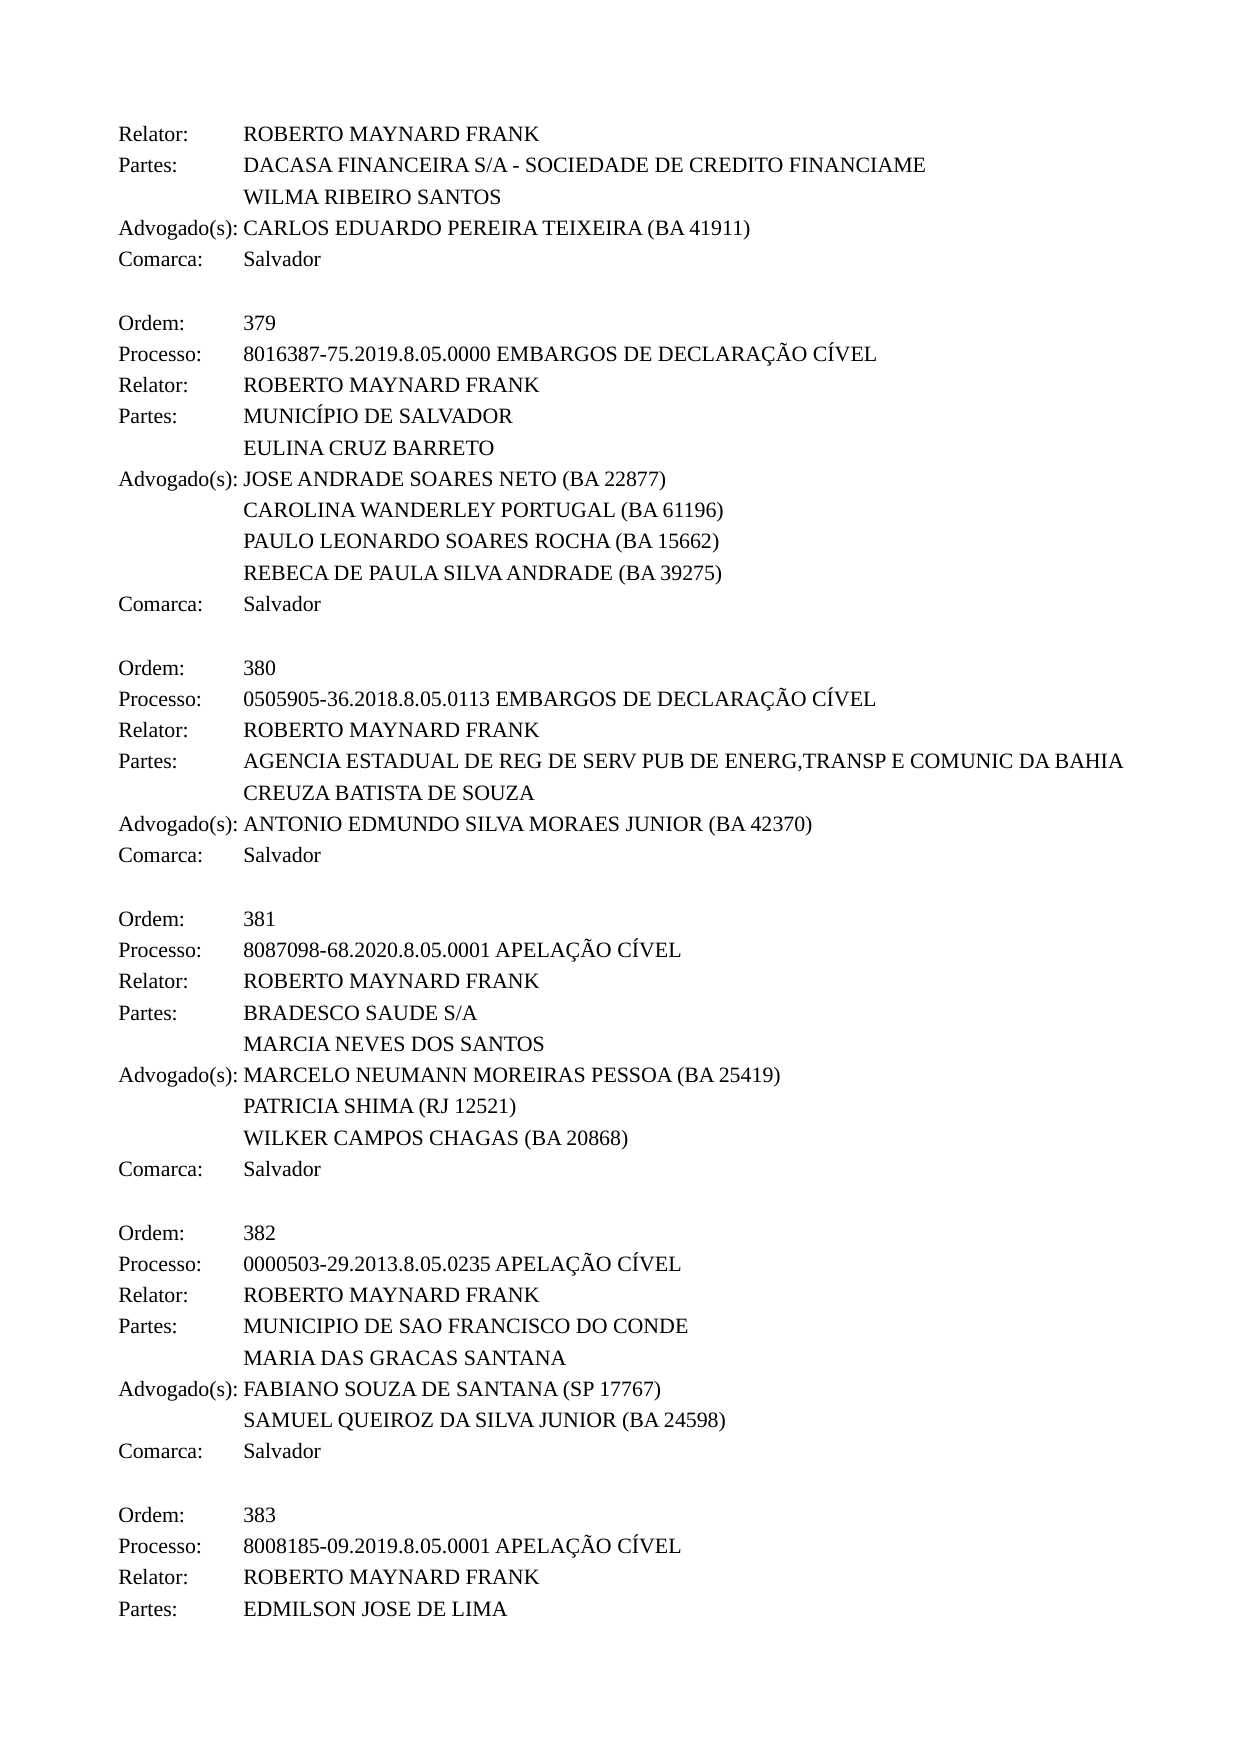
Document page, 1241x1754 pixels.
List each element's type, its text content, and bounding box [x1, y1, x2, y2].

table_cell Partes: [118, 401, 243, 432]
table_cell ROBERTO MAYNARD FRANK [243, 965, 1240, 997]
table_cell Salvador [243, 839, 1240, 870]
table_cell 0505905-36.2018.8.05.0113 EMBARGOS DE DECLARAÇÃO CÍVEL [243, 683, 1240, 714]
table_cell Partes: [118, 1310, 243, 1341]
table_cell SAMUEL QUEIROZ DA SILVA JUNIOR (BA 24598) [243, 1404, 1240, 1435]
table_cell Processo: [118, 1530, 243, 1561]
table_cell 0000503-29.2013.8.05.0235 APELAÇÃO CÍVEL [243, 1248, 1240, 1279]
table_cell Partes: [118, 1593, 243, 1624]
table_cell Advogado(s): [118, 463, 243, 494]
table_cell Relator: [118, 965, 243, 997]
table_cell ROBERTO MAYNARD FRANK [243, 369, 1240, 401]
table_cell MARIA DAS GRACAS SANTANA [243, 1341, 1240, 1373]
table_header 379 [243, 307, 1240, 338]
table_cell [118, 1404, 243, 1435]
table_cell Processo: [118, 1248, 243, 1279]
table_cell ANTONIO EDMUNDO SILVA MORAES JUNIOR (BA 42370) [243, 808, 1240, 839]
table_header Ordem: [118, 1216, 243, 1248]
table_cell CARLOS EDUARDO PEREIRA TEIXEIRA (BA 41911) [243, 212, 1240, 243]
table_cell [118, 777, 243, 808]
table_cell Processo: [118, 683, 243, 714]
table_cell Comarca: [118, 839, 243, 870]
table_cell ROBERTO MAYNARD FRANK [243, 118, 1240, 149]
table_cell 8087098-68.2020.8.05.0001 APELAÇÃO CÍVEL [243, 934, 1240, 965]
table_cell Comarca: [118, 243, 243, 274]
table_cell Comarca: [118, 588, 243, 619]
table_cell Relator: [118, 369, 243, 401]
table_cell Comarca: [118, 1435, 243, 1466]
table_cell [118, 432, 243, 463]
table_cell Relator: [118, 714, 243, 745]
table_cell Partes: [118, 745, 243, 777]
table_cell Processo: [118, 338, 243, 369]
table_header 381 [243, 903, 1240, 934]
table_cell JOSE ANDRADE SOARES NETO (BA 22877) [243, 463, 1240, 494]
table_header Ordem: [118, 903, 243, 934]
table_header 383 [243, 1499, 1240, 1530]
table_cell Relator: [118, 118, 243, 149]
table_cell AGENCIA ESTADUAL DE REG DE SERV PUB DE ENERG,TRANSP E COMUNIC DA BAHIA [243, 745, 1240, 777]
table_header Ordem: [118, 307, 243, 338]
table_cell CAROLINA WANDERLEY PORTUGAL (BA 61196) [243, 494, 1240, 526]
table_cell [118, 1341, 243, 1373]
table_cell Salvador [243, 1435, 1240, 1466]
table_cell PAULO LEONARDO SOARES ROCHA (BA 15662) [243, 526, 1240, 557]
table_cell [118, 181, 243, 212]
table_cell EDMILSON JOSE DE LIMA [243, 1593, 1240, 1624]
table_cell [118, 557, 243, 588]
table_cell PATRICIA SHIMA (RJ 12521) [243, 1090, 1240, 1122]
table_cell DACASA FINANCEIRA S/A - SOCIEDADE DE CREDITO FINANCIAME [243, 149, 1240, 181]
table_cell FABIANO SOUZA DE SANTANA (SP 17767) [243, 1373, 1240, 1404]
table_cell CREUZA BATISTA DE SOUZA [243, 777, 1240, 808]
table_header 380 [243, 652, 1240, 683]
table_cell [118, 494, 243, 526]
table_cell MARCIA NEVES DOS SANTOS [243, 1028, 1240, 1059]
table_cell ROBERTO MAYNARD FRANK [243, 1561, 1240, 1593]
table_cell Advogado(s): [118, 808, 243, 839]
table_cell BRADESCO SAUDE S/A [243, 997, 1240, 1028]
table_cell Advogado(s): [118, 1059, 243, 1090]
table_cell Salvador [243, 1153, 1240, 1184]
table_cell MUNICIPIO DE SAO FRANCISCO DO CONDE [243, 1310, 1240, 1341]
table_cell Salvador [243, 588, 1240, 619]
table_cell REBECA DE PAULA SILVA ANDRADE (BA 39275) [243, 557, 1240, 588]
table_cell ROBERTO MAYNARD FRANK [243, 1279, 1240, 1310]
table_cell [118, 1028, 243, 1059]
table_header 382 [243, 1216, 1240, 1248]
table_header Ordem: [118, 1499, 243, 1530]
table_cell Comarca: [118, 1153, 243, 1184]
table_cell [118, 526, 243, 557]
table_cell 8016387-75.2019.8.05.0000 EMBARGOS DE DECLARAÇÃO CÍVEL [243, 338, 1240, 369]
table_cell Partes: [118, 997, 243, 1028]
table_cell Salvador [243, 243, 1240, 274]
table_cell ROBERTO MAYNARD FRANK [243, 714, 1240, 745]
table_cell MARCELO NEUMANN MOREIRAS PESSOA (BA 25419) [243, 1059, 1240, 1090]
table_cell [118, 1122, 243, 1153]
table_cell MUNICÍPIO DE SALVADOR [243, 401, 1240, 432]
table_cell WILMA RIBEIRO SANTOS [243, 181, 1240, 212]
table_cell Partes: [118, 149, 243, 181]
table_cell 8008185-09.2019.8.05.0001 APELAÇÃO CÍVEL [243, 1530, 1240, 1561]
table_header Ordem: [118, 652, 243, 683]
table_cell EULINA CRUZ BARRETO [243, 432, 1240, 463]
table_cell WILKER CAMPOS CHAGAS (BA 20868) [243, 1122, 1240, 1153]
table_cell [118, 1090, 243, 1122]
table_cell Processo: [118, 934, 243, 965]
table_cell Relator: [118, 1279, 243, 1310]
table_cell Advogado(s): [118, 1373, 243, 1404]
table_cell Relator: [118, 1561, 243, 1593]
table_cell Advogado(s): [118, 212, 243, 243]
